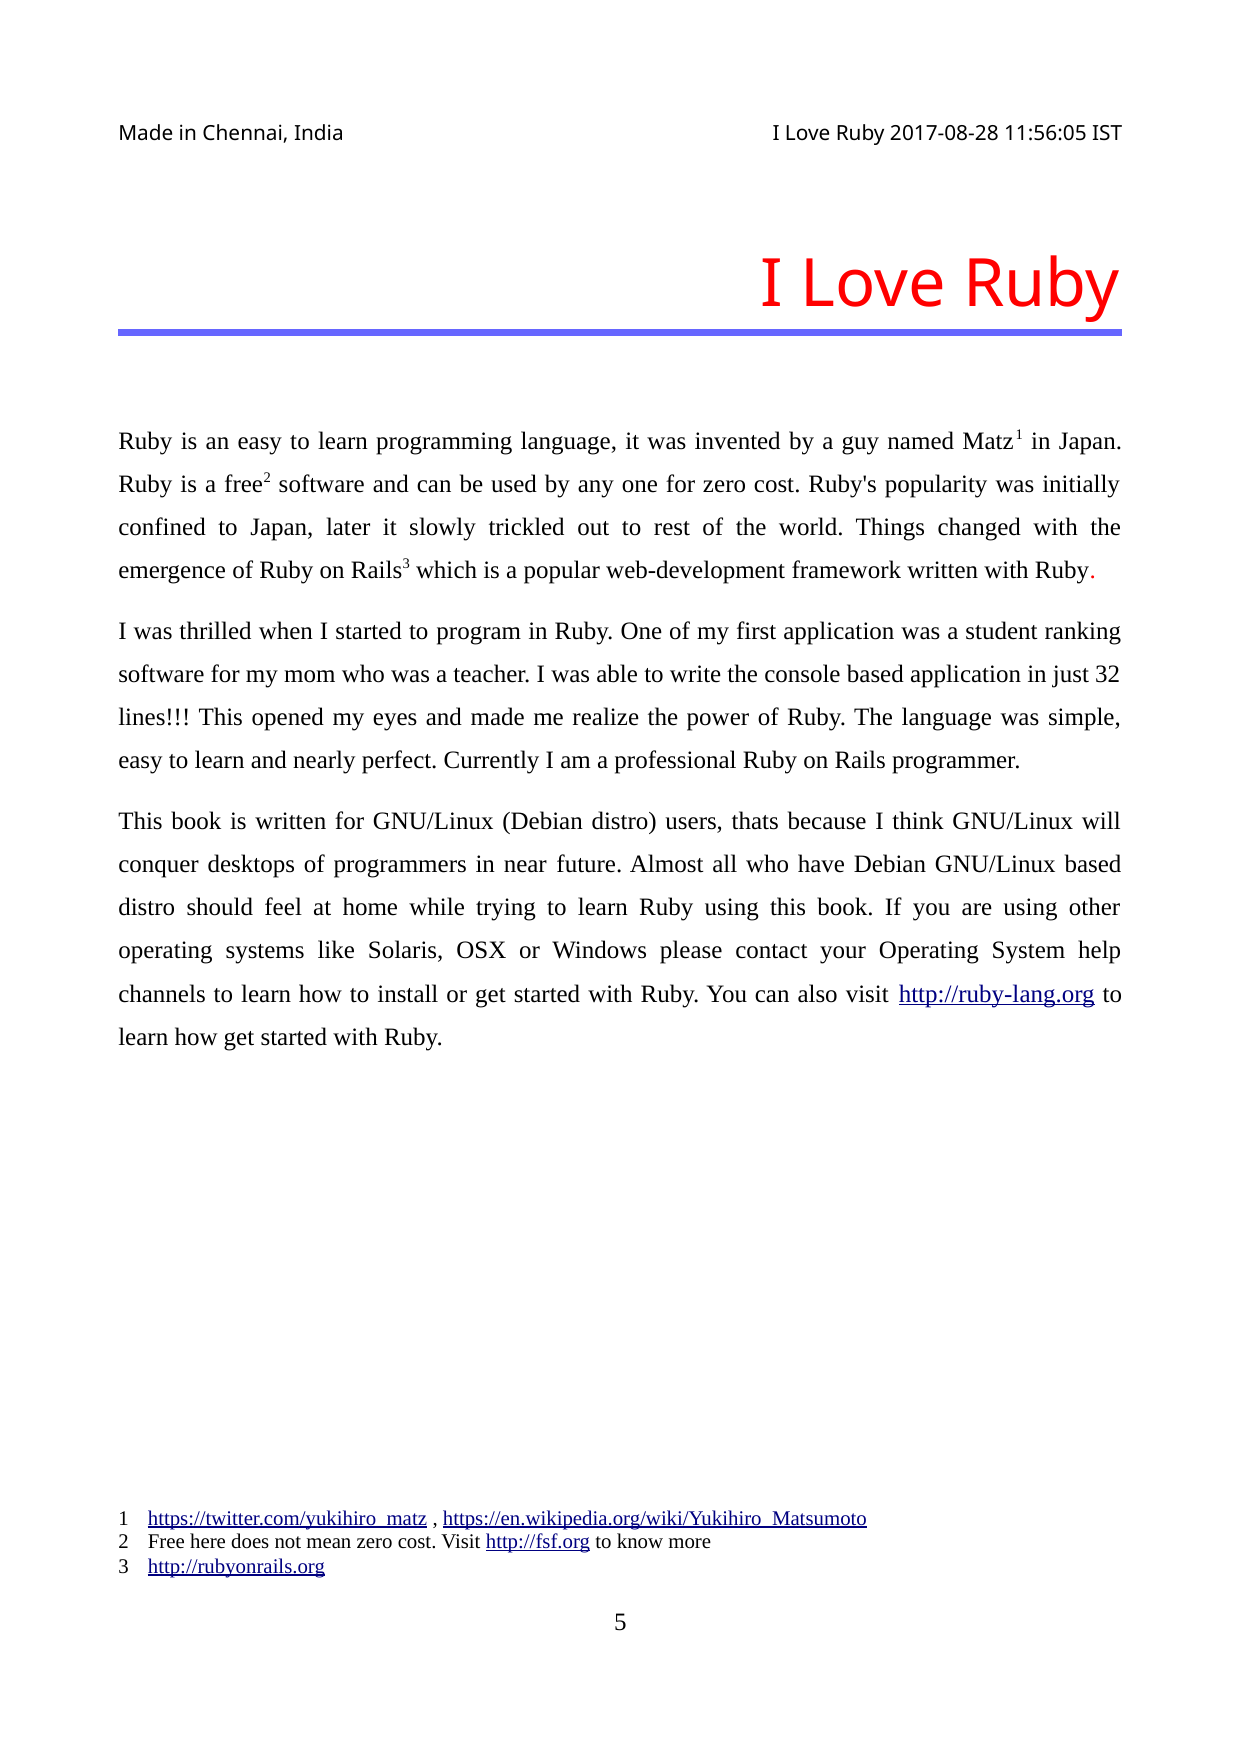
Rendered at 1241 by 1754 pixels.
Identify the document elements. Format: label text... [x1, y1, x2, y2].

text This book is written for GNU/Linux (Debian distro) users, thats because I think GNU/Linux will conquer desktops of programmers in near future. Almost all who have Debian GNU/Linux based distro should feel at home while trying to learn Ruby using this book. If you are using other operating systems like Solaris, OSX or Windows please contact your Operating System help channels to learn how to install or get started with Ruby. You can also visit http://ruby-lang.org to learn how get started with Ruby. [118, 806, 1122, 1051]
text I was thrilled when I started to program in Ruby. One of my first application was a student ranking software for my mom who was a teacher. I was able to write the console based application in just 32 lines!!! This opened my eyes and made me realize the power of Ruby. The language was simple, easy to learn and nearly perfect. Currently I am a professional Ruby on Rails programmer. [118, 616, 1122, 774]
text http://rubyonrails.org [118, 1553, 1122, 1578]
text Free here does not mean zero cost. Visit http://fsf.org to know more [118, 1529, 1122, 1553]
text Ruby is an easy to learn programming language, it was invented by a guy named Matz in Japan. Ruby is a free software and can be used by any one for zero cost. Ruby's popularity was initially confined to Japan, later it slowly trickled out to rest of the world. Things changed with the emergence of Ruby on Rails which is a popular web-development framework written with Ruby. [118, 426, 1122, 584]
subtitle I Love Ruby [118, 233, 1122, 329]
text https://twitter.com/yukihiro_matz , https://en.wikipedia.org/wiki/Yukihiro_Matsumoto [118, 1505, 1122, 1529]
